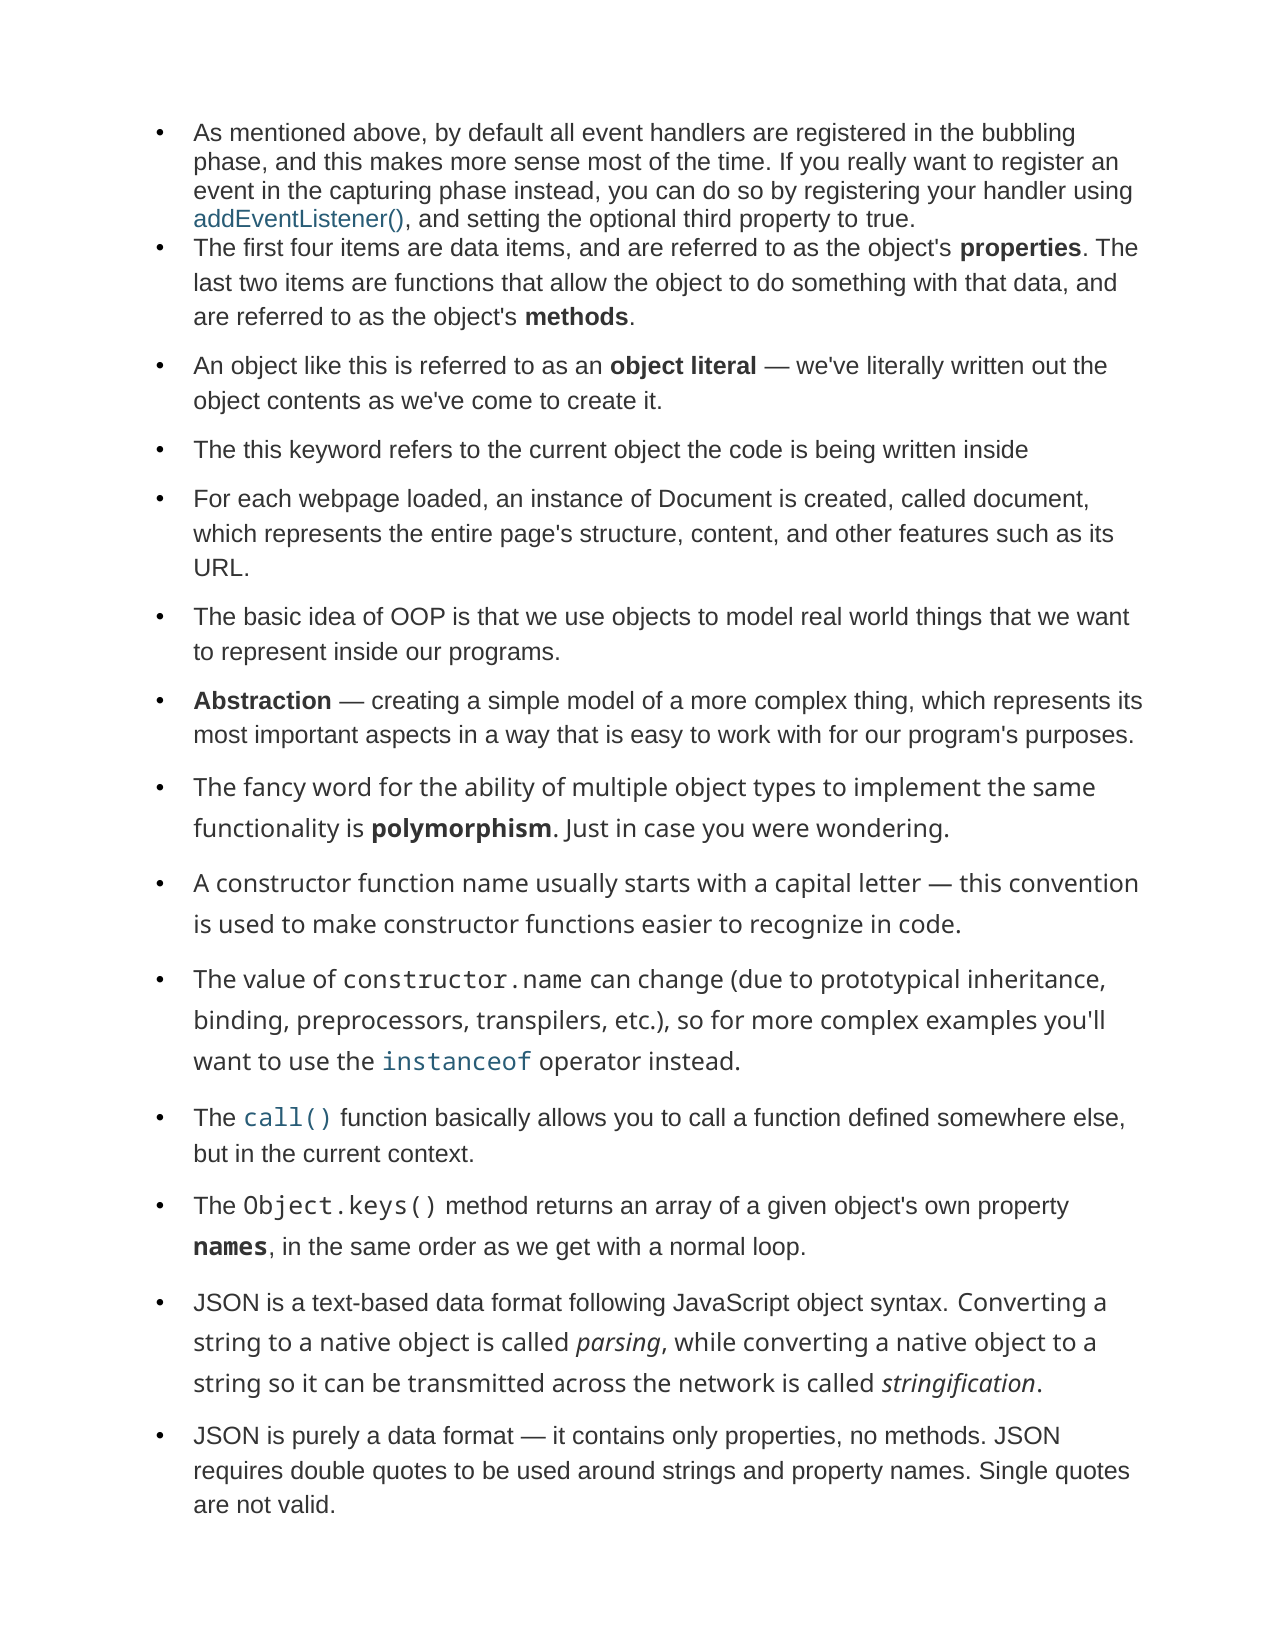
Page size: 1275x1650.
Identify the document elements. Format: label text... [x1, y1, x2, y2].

list The basic idea of OOP is that we use objects to model real world things that we want to represent inside our programs. [156, 602, 1157, 666]
list A constructor function name usually starts with a capital letter — this convention is used to make constructor functions easier to recognize in code. [156, 866, 1157, 941]
list JSON is purely a data format — it contains only properties, no methods. JSON requires double quotes to be used around strings and property names. Single quotes are not valid. [156, 1421, 1157, 1519]
list Abstraction — creating a simple model of a more complex thing, which represents its most important aspects in a way that is easy to work with for our program's purposes. [156, 686, 1157, 749]
list JSON is a text-based data format following JavaScript object syntax. Converting a string to a native object is called parsing, while converting a native object to a string so it can be transmitted across the network is called stringification. [156, 1284, 1157, 1400]
list An object like this is referred to as an object literal — we've literally written out the object contents as we've come to create it. [156, 351, 1157, 415]
list The fancy word for the ability of multiple object types to implement the same functionality is polymorphism. Just in case you were wondering. [156, 769, 1157, 844]
list The first four items are data items, and are referred to as the object's properties. The last two items are functions that allow the object to do something with that data, and are referred to as the object's methods. [156, 233, 1157, 331]
list For each webpage loaded, an instance of Document is created, called document, which represents the entire page's structure, content, and other features such as its URL. [156, 484, 1157, 582]
list The value of constructor.name can change (due to prototypical inheritance, binding, preprocessors, transpilers, etc.), so for more complex examples you'll want to use the instanceof operator instead. [156, 962, 1157, 1078]
list The call() function basically allows you to call a function defined somewhere else, but in the current context. [156, 1099, 1157, 1168]
list The Object.keys() method returns an array of a given object's own property names, in the same order as we get with a normal loop. [156, 1188, 1157, 1263]
list As mentioned above, by default all event handlers are registered in the bubbling phase, and this makes more sense most of the time. If you really want to register an event in the capturing phase instead, you can do so by registering your handler using addEventListener(), and setting the optional third property to true. [156, 118, 1157, 233]
list The this keyword refers to the current object the code is being written inside [156, 435, 1157, 464]
